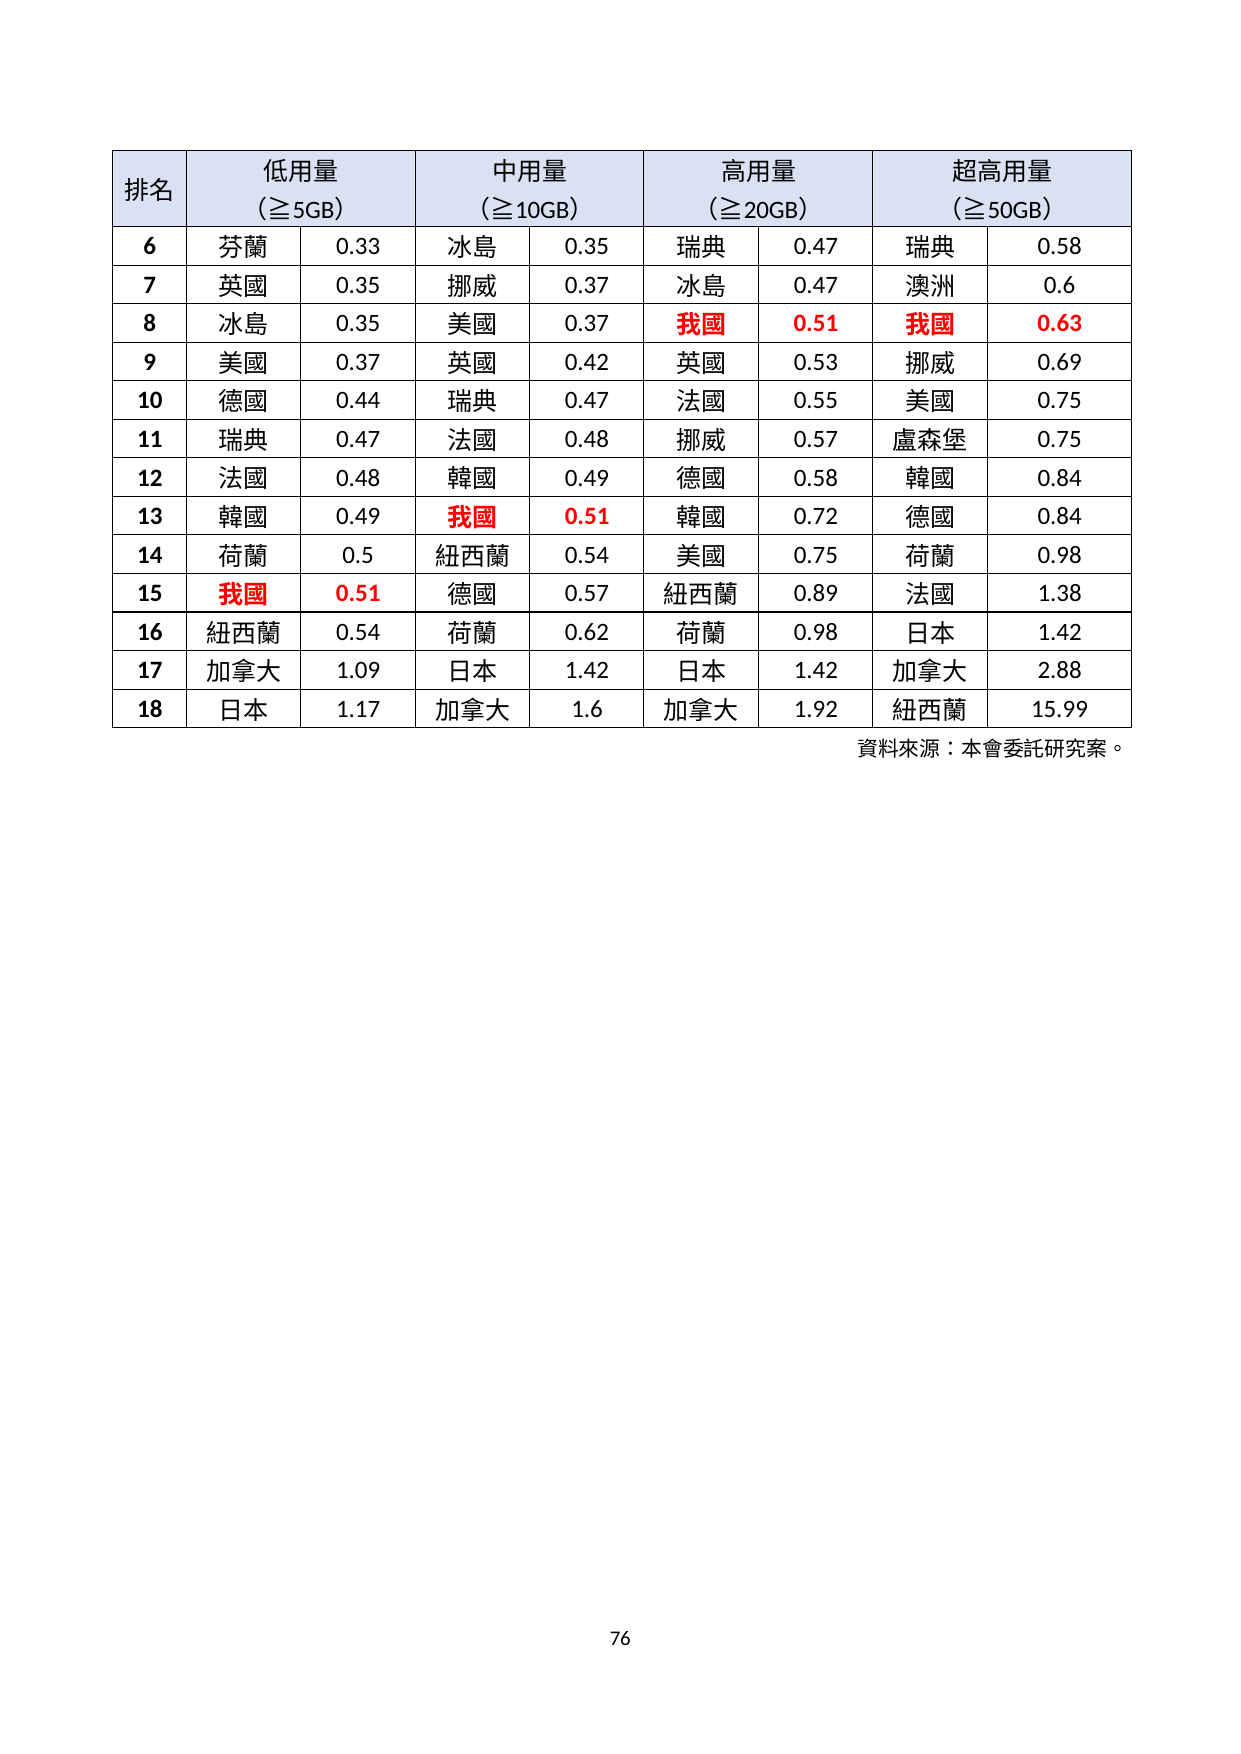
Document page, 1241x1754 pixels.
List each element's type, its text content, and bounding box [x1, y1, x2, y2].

table_cell 0.48 [530, 420, 643, 457]
table_cell 0.51 [530, 497, 643, 534]
table_cell 冰島 [644, 266, 758, 303]
table_header 排名 [113, 151, 186, 226]
table_cell 韓國 [416, 458, 529, 496]
table_cell 9 [113, 343, 186, 380]
table_cell 瑞典 [873, 227, 987, 264]
table_cell 法國 [644, 381, 758, 419]
table_cell 英國 [416, 343, 529, 380]
table_cell 冰島 [416, 227, 529, 264]
table_cell 荷蘭 [416, 613, 529, 650]
table_cell 0.75 [988, 420, 1131, 457]
table_cell 0.51 [301, 574, 415, 611]
table_cell 0.58 [759, 458, 872, 496]
table_cell 盧森堡 [873, 420, 987, 457]
table_cell 美國 [416, 304, 529, 342]
table_cell 15 [113, 574, 186, 611]
table_cell 日本 [187, 690, 300, 727]
table_cell 0.84 [988, 497, 1131, 534]
table_cell 瑞典 [416, 381, 529, 419]
table_cell 7 [113, 266, 186, 303]
table_cell 0.53 [759, 343, 872, 380]
table_cell 12 [113, 458, 186, 496]
table_cell 冰島 [187, 304, 300, 342]
table_cell 英國 [187, 266, 300, 303]
table_cell 挪威 [873, 343, 987, 380]
table_cell 法國 [416, 420, 529, 457]
table_cell 0.58 [988, 227, 1131, 264]
table_header 中用量 （≧10GB） [416, 151, 643, 226]
table_cell 法國 [187, 458, 300, 496]
text 資料來源：本會委託研究案。 [112, 728, 1128, 766]
table_cell 1.17 [301, 690, 415, 727]
table_cell 0.54 [530, 535, 643, 573]
table_cell 18 [113, 690, 186, 727]
table_cell 0.98 [759, 613, 872, 650]
table_cell 0.57 [530, 574, 643, 611]
table_cell 荷蘭 [644, 613, 758, 650]
table_cell 0.47 [759, 266, 872, 303]
table_cell 紐西蘭 [416, 535, 529, 573]
table_cell 澳洲 [873, 266, 987, 303]
table_cell 日本 [873, 613, 987, 650]
table_cell 6 [113, 227, 186, 264]
table_cell 1.38 [988, 574, 1131, 611]
table_cell 1.42 [759, 651, 872, 688]
table_cell 0.33 [301, 227, 415, 264]
table_cell 韓國 [873, 458, 987, 496]
table_cell 0.37 [530, 304, 643, 342]
table_cell 0.98 [988, 535, 1131, 573]
table_cell 0.47 [530, 381, 643, 419]
table_cell 0.42 [530, 343, 643, 380]
table_cell 韓國 [644, 497, 758, 534]
table_cell 0.35 [301, 266, 415, 303]
table_cell 0.57 [759, 420, 872, 457]
table_header 低用量 （≧5GB） [187, 151, 415, 226]
table_cell 0.69 [988, 343, 1131, 380]
table_cell 紐西蘭 [644, 574, 758, 611]
table_cell 德國 [644, 458, 758, 496]
table_cell 0.55 [759, 381, 872, 419]
table_cell 0.84 [988, 458, 1131, 496]
table_cell 美國 [873, 381, 987, 419]
table_cell 0.6 [988, 266, 1131, 303]
table_cell 加拿大 [187, 651, 300, 688]
table_cell 17 [113, 651, 186, 688]
table_cell 0.48 [301, 458, 415, 496]
table_cell 0.35 [530, 227, 643, 264]
table_header 超高用量 （≧50GB） [873, 151, 1131, 226]
table_cell 16 [113, 613, 186, 650]
table_cell 0.51 [759, 304, 872, 342]
table_cell 0.75 [988, 381, 1131, 419]
table_cell 瑞典 [644, 227, 758, 264]
table_cell 德國 [416, 574, 529, 611]
table_cell 13 [113, 497, 186, 534]
table_cell 加拿大 [644, 690, 758, 727]
table_cell 2.88 [988, 651, 1131, 688]
table_cell 英國 [644, 343, 758, 380]
table_cell 0.37 [530, 266, 643, 303]
table_cell 1.6 [530, 690, 643, 727]
table_cell 10 [113, 381, 186, 419]
table_cell 11 [113, 420, 186, 457]
table_cell 0.35 [301, 304, 415, 342]
table_cell 1.92 [759, 690, 872, 727]
table_cell 0.47 [301, 420, 415, 457]
table_cell 0.75 [759, 535, 872, 573]
table_cell 我國 [416, 497, 529, 534]
table_cell 0.47 [759, 227, 872, 264]
table_cell 1.42 [530, 651, 643, 688]
table_cell 0.63 [988, 304, 1131, 342]
table_cell 0.49 [301, 497, 415, 534]
table_cell 日本 [416, 651, 529, 688]
table_cell 0.49 [530, 458, 643, 496]
table_cell 我國 [873, 304, 987, 342]
table_cell 日本 [644, 651, 758, 688]
table_cell 荷蘭 [873, 535, 987, 573]
table_header 高用量 （≧20GB） [644, 151, 872, 226]
table_cell 8 [113, 304, 186, 342]
table_cell 加拿大 [873, 651, 987, 688]
table_cell 法國 [873, 574, 987, 611]
table_cell 0.62 [530, 613, 643, 650]
table_cell 15.99 [988, 690, 1131, 727]
table_cell 美國 [644, 535, 758, 573]
table_cell 美國 [187, 343, 300, 380]
table_cell 0.5 [301, 535, 415, 573]
table_cell 芬蘭 [187, 227, 300, 264]
table_cell 0.72 [759, 497, 872, 534]
table_cell 1.42 [988, 613, 1131, 650]
table_cell 德國 [187, 381, 300, 419]
table_cell 14 [113, 535, 186, 573]
table_cell 加拿大 [416, 690, 529, 727]
table_cell 紐西蘭 [873, 690, 987, 727]
table_cell 紐西蘭 [187, 613, 300, 650]
table_cell 荷蘭 [187, 535, 300, 573]
table_cell 挪威 [416, 266, 529, 303]
table_cell 我國 [644, 304, 758, 342]
table_cell 我國 [187, 574, 300, 611]
table_cell 1.09 [301, 651, 415, 688]
table_cell 瑞典 [187, 420, 300, 457]
table_cell 0.37 [301, 343, 415, 380]
table_cell 0.89 [759, 574, 872, 611]
table_cell 0.54 [301, 613, 415, 650]
table_cell 德國 [873, 497, 987, 534]
table_cell 韓國 [187, 497, 300, 534]
table_cell 挪威 [644, 420, 758, 457]
table_cell 0.44 [301, 381, 415, 419]
